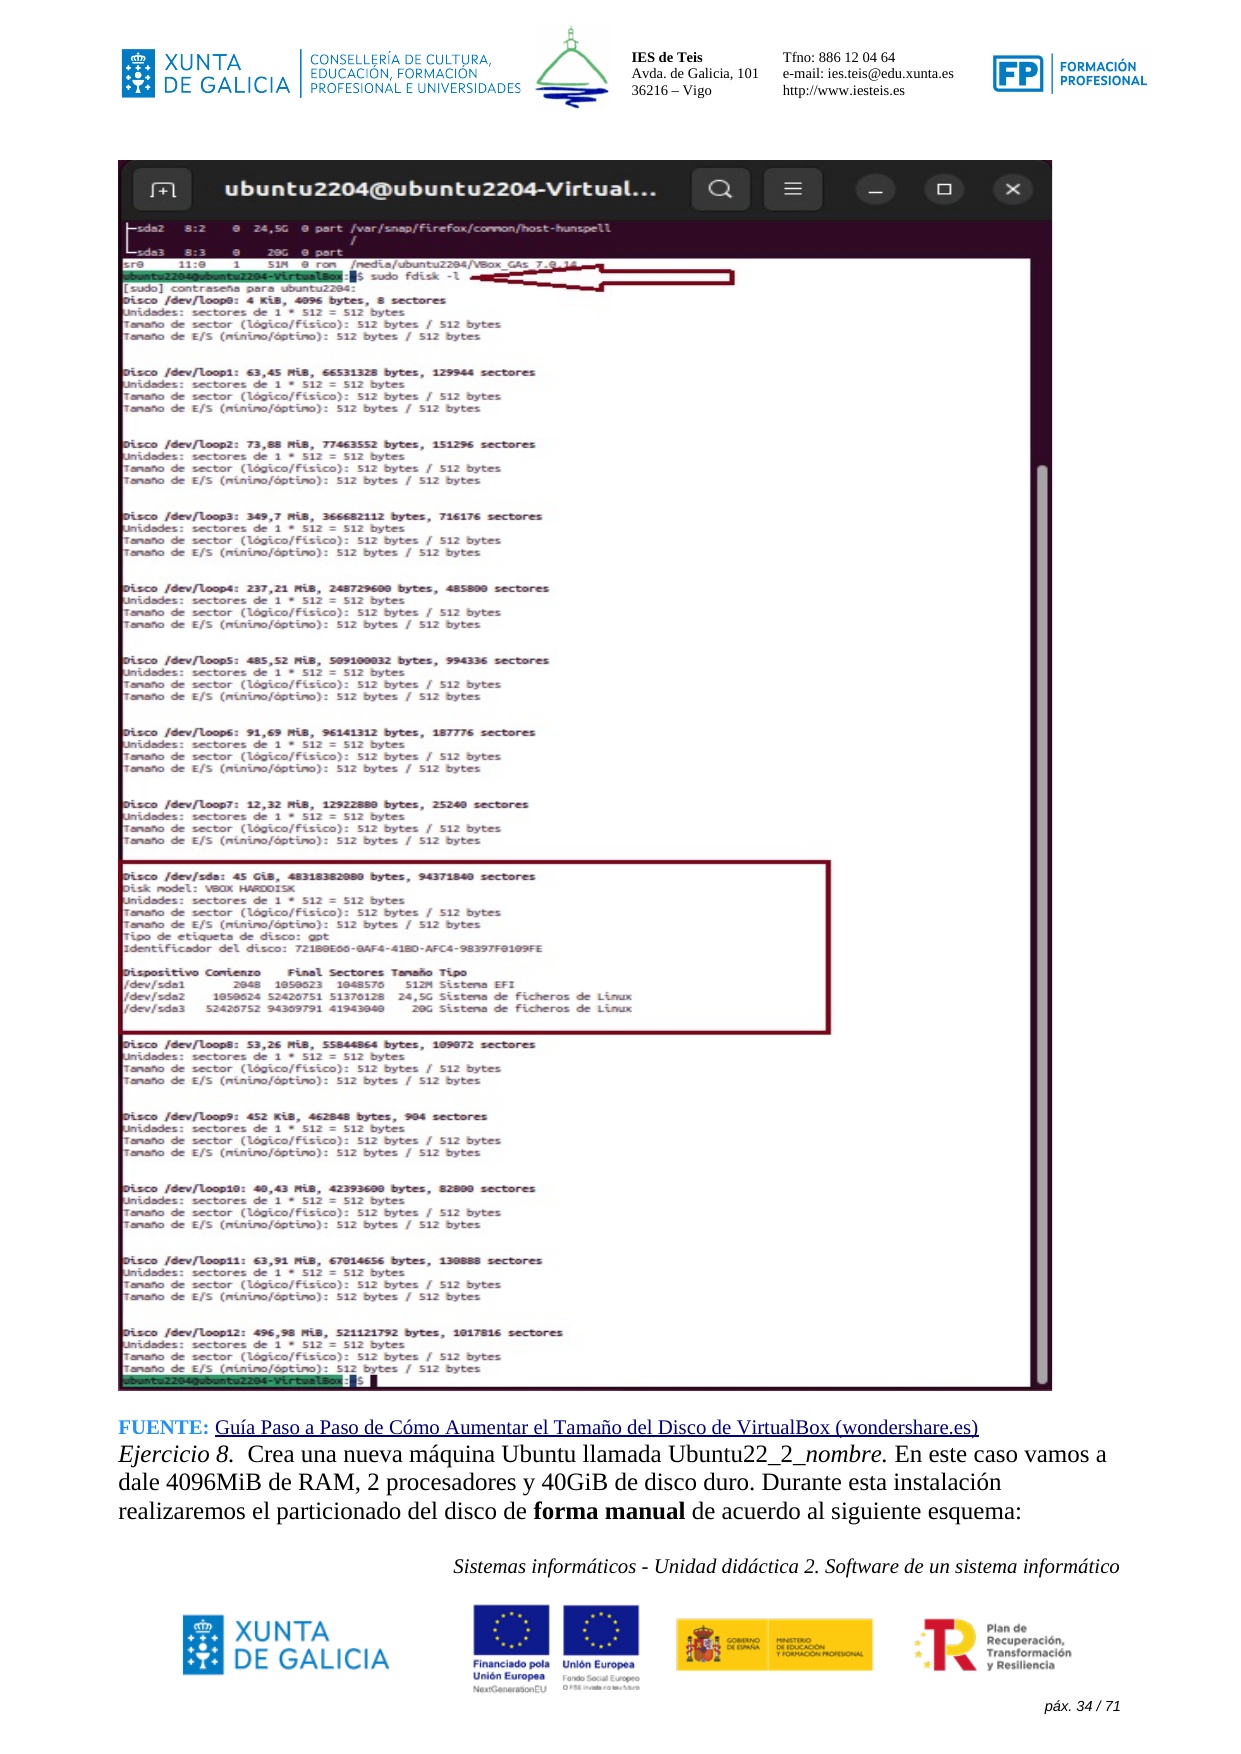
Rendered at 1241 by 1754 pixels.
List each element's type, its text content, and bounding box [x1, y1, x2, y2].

picture [182, 1593, 1085, 1700]
text FUENTE: Guía Paso a Paso de Cómo Aumentar el Tamaño del Disco de VirtualBox (wondershare.es) [118, 1415, 1122, 1439]
picture [534, 25, 611, 110]
picture [121, 49, 521, 98]
text Ejercicio 8. Crea una nueva máquina Ubuntu llamada Ubuntu22_2_nombre. En este caso vamos a dale 4096MiB de RAM, 2 procesadores y 40GiB de disco duro. Durante esta instalación realizaremos el particionado del disco de forma manual de acuerdo al siguiente esquema: [118, 1439, 1122, 1525]
picture [118, 160, 1053, 1391]
picture [989, 50, 1153, 97]
